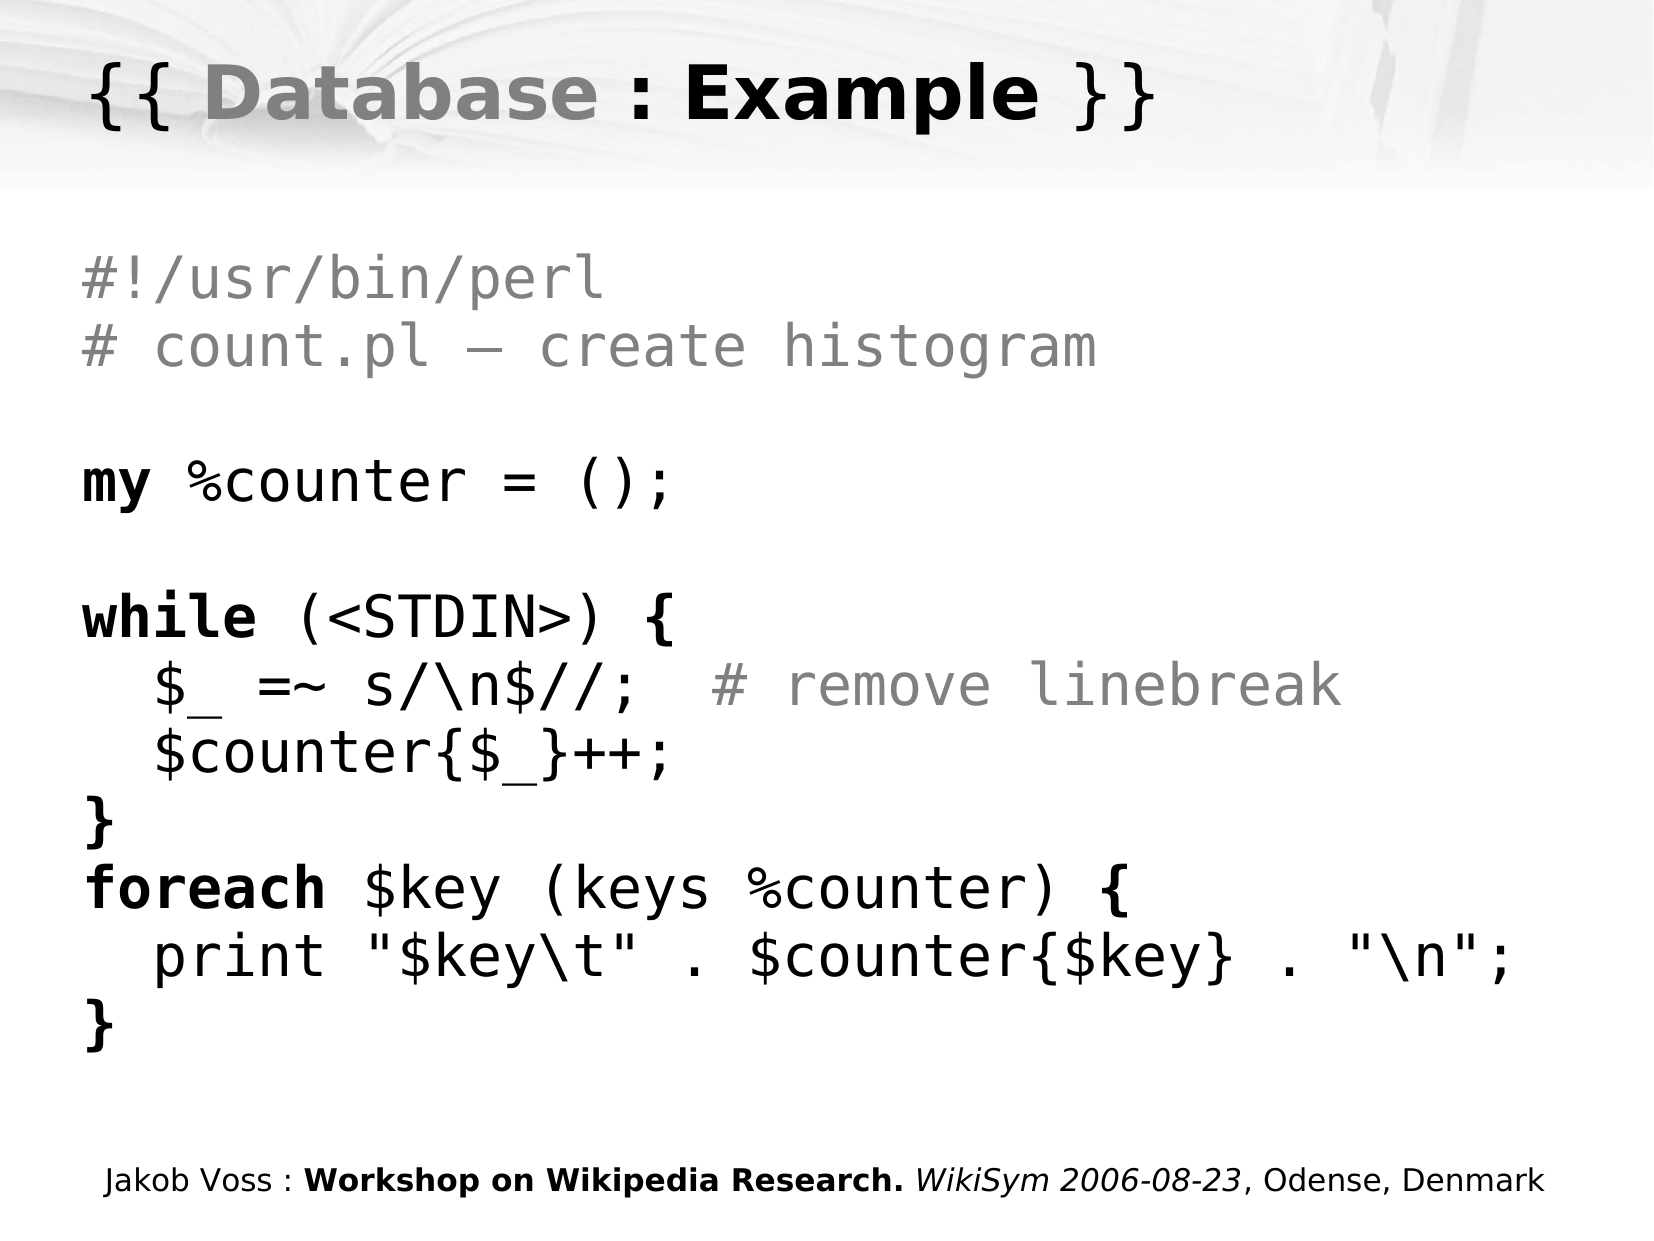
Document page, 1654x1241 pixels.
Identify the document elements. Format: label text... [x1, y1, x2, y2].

title {{ Database : Example }} [82, 37, 1571, 151]
list #!/usr/bin/perl # count.pl – create histogram my %counter = (); while (<STDIN>) { $_ =~ s/\n$//; # remove linebreak $counter{$_}++; } foreach $key (keys %counter) { print "$key\t" . $counter{$key} . "\n"; } [82, 244, 1571, 1091]
picture [0, 0, 1654, 188]
